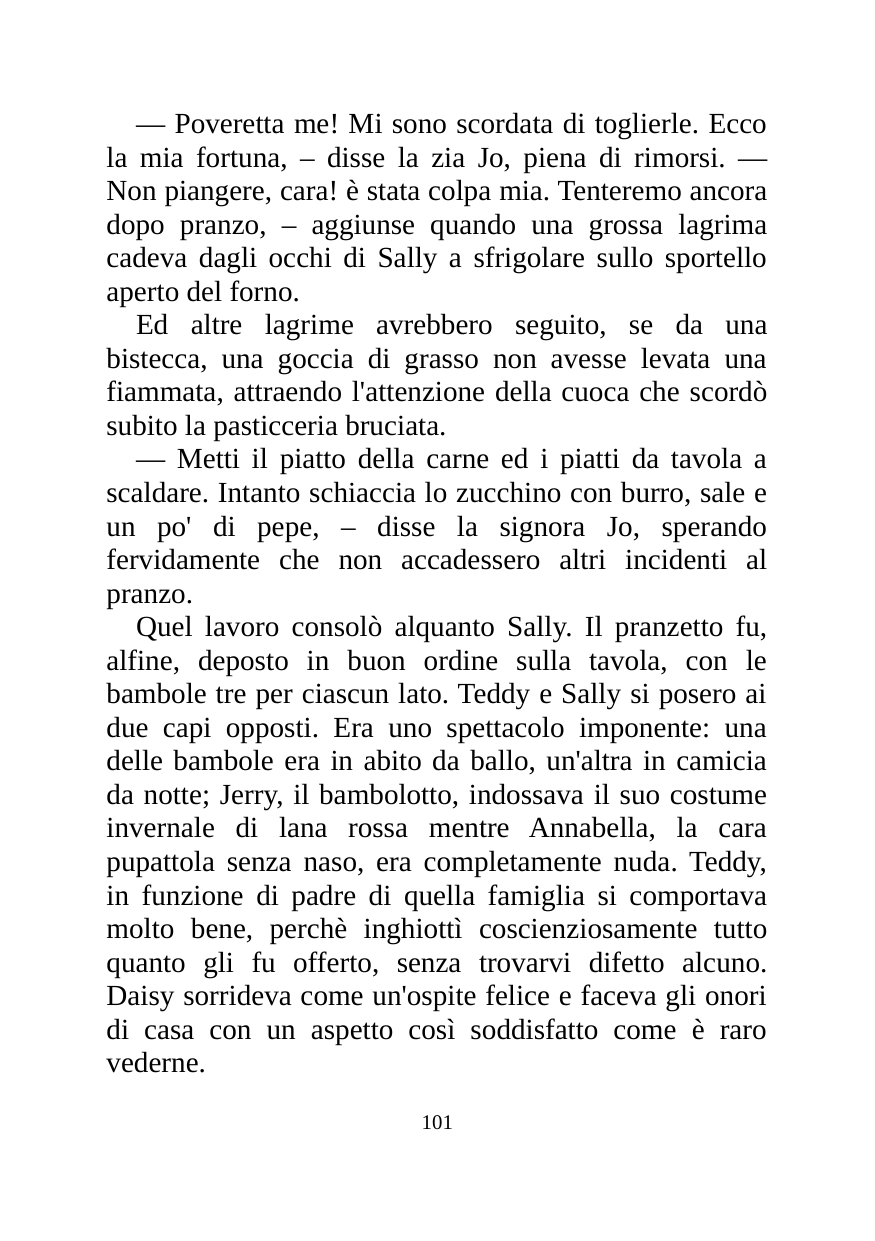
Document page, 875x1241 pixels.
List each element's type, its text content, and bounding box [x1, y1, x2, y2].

text Quel lavoro consolò alquanto Sally. Il pranzetto fu, alfine, deposto in buon ordine sulla tavola, con le bambole tre per ciascun lato. Teddy e Sally si posero ai due capi opposti. Era uno spettacolo imponente: una delle bambole era in abito da ballo, un'altra in camicia da notte; Jerry, il bambolotto, indossava il suo costume invernale di lana rossa mentre Annabella, la cara pupattola senza naso, era completamente nuda. Teddy, in funzione di padre di quella famiglia si comportava molto bene, perchè inghiottì coscienziosamente tutto quanto gli fu offerto, senza trovarvi difetto alcuno. Daisy sorrideva come un'ospite felice e faceva gli onori di casa con un aspetto così soddisfatto come è raro vederne. [106, 609, 768, 1079]
text — Poveretta me! Mi sono scordata di toglierle. Ecco la mia fortuna, – disse la zia Jo, piena di rimorsi. — Non piangere, cara! è stata colpa mia. Tenteremo ancora dopo pranzo, – aggiunse quando una grossa lagrima cadeva dagli occhi di Sally a sfrigolare sullo sportello aperto del forno. [106, 106, 768, 307]
text Ed altre lagrime avrebbero seguito, se da una bistecca, una goccia di grasso non avesse levata una fiammata, attraendo l'attenzione della cuoca che scordò subito la pasticceria bruciata. [106, 307, 768, 442]
text — Metti il piatto della carne ed i piatti da tavola a scaldare. Intanto schiaccia lo zucchino con burro, sale e un po' di pepe, – disse la signora Jo, sperando fervidamente che non accadessero altri incidenti al pranzo. [106, 442, 768, 609]
